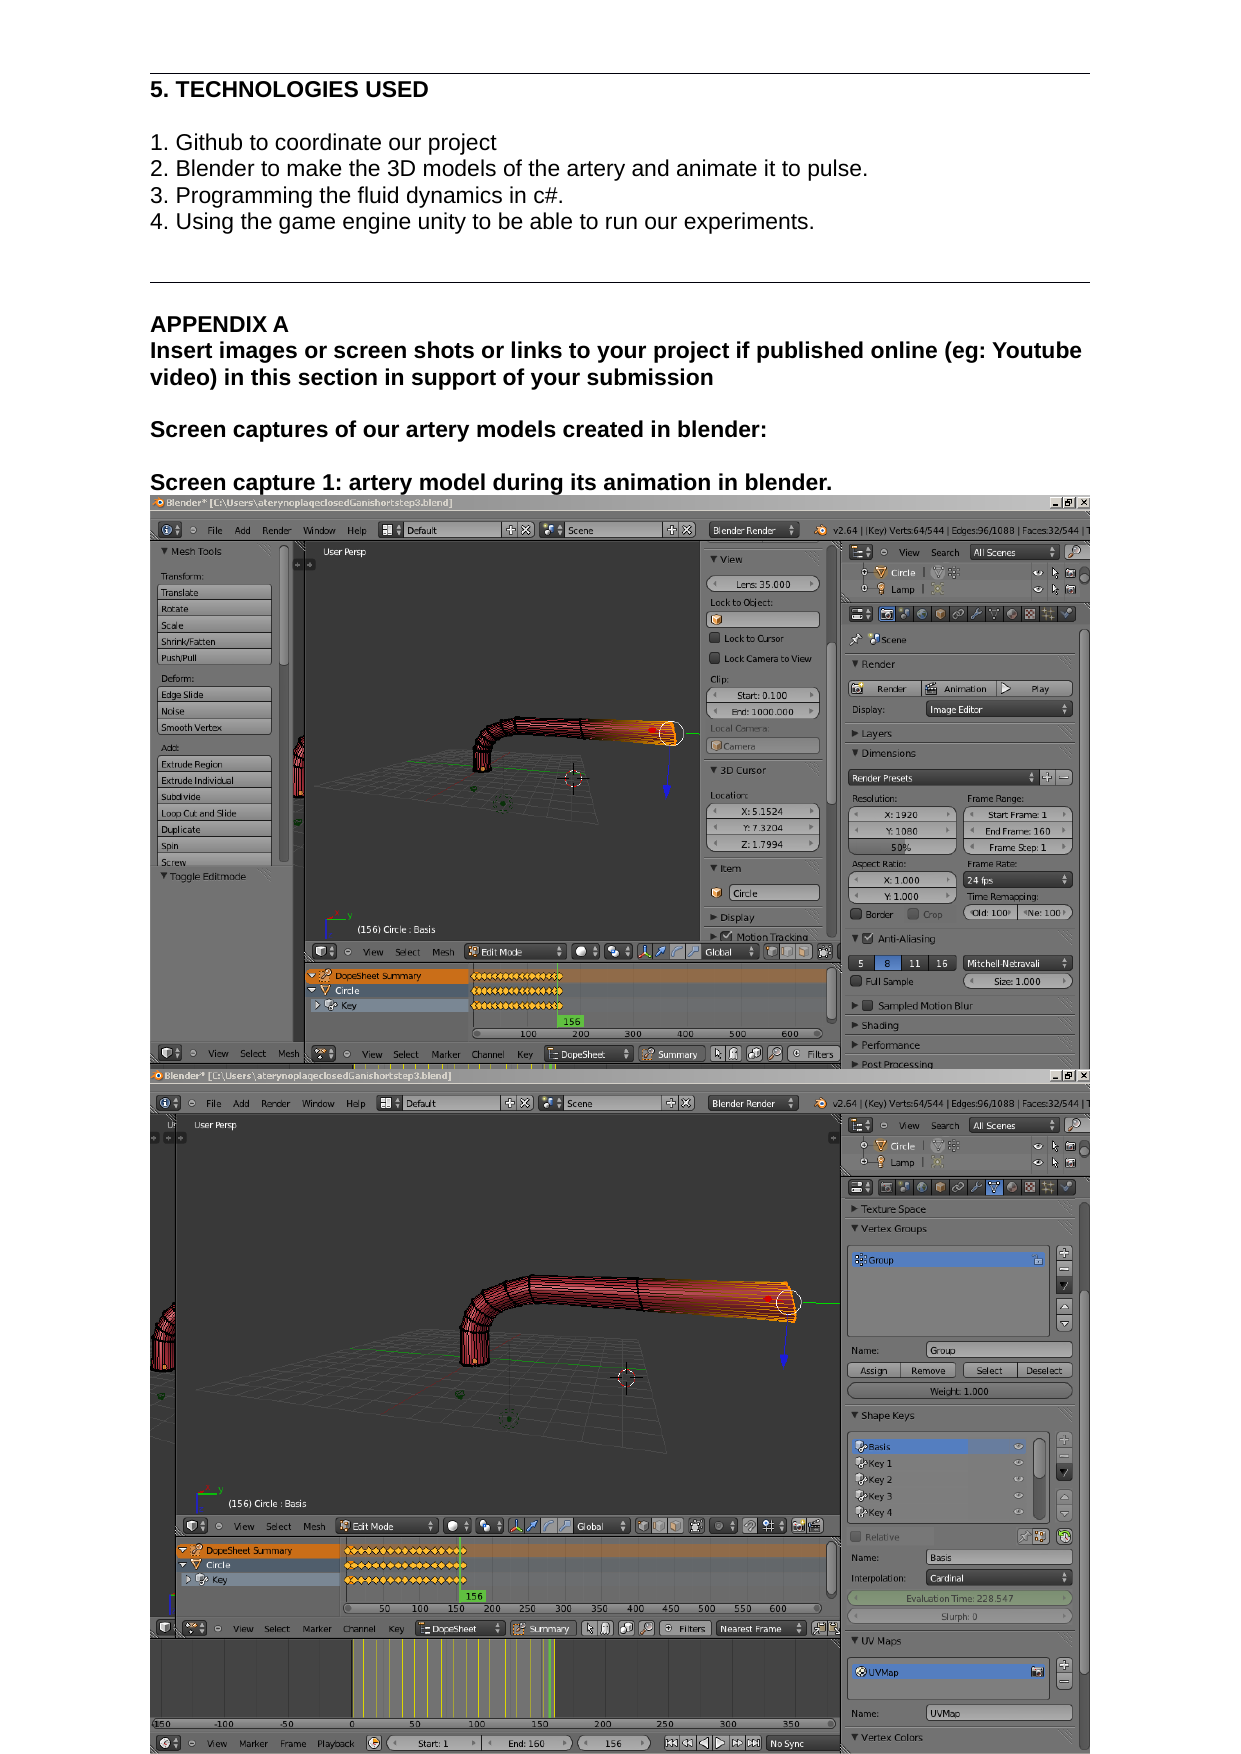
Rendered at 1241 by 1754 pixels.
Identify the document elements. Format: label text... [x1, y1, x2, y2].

text 4. Using the game engine unity to be able to run our experiments. [150, 208, 1090, 234]
text 2. Blender to make the 3D models of the artery and animate it to pulse. [150, 155, 1090, 182]
text Screen capture 1: artery model during its animation in blender. [150, 469, 1090, 495]
subtitle APPENDIX A Insert images or screen shots or links to your project if published online (eg: Youtube video) in this section in support of your submission [150, 311, 1090, 390]
picture [150, 495, 1090, 1754]
subtitle 5. TECHNOLOGIES USED [150, 74, 1090, 103]
text Screen captures of our artery models created in blender: [150, 416, 1090, 443]
text 1. Github to coordinate our project [150, 129, 1090, 155]
text 3. Programming the fluid dynamics in c#. [150, 182, 1090, 208]
